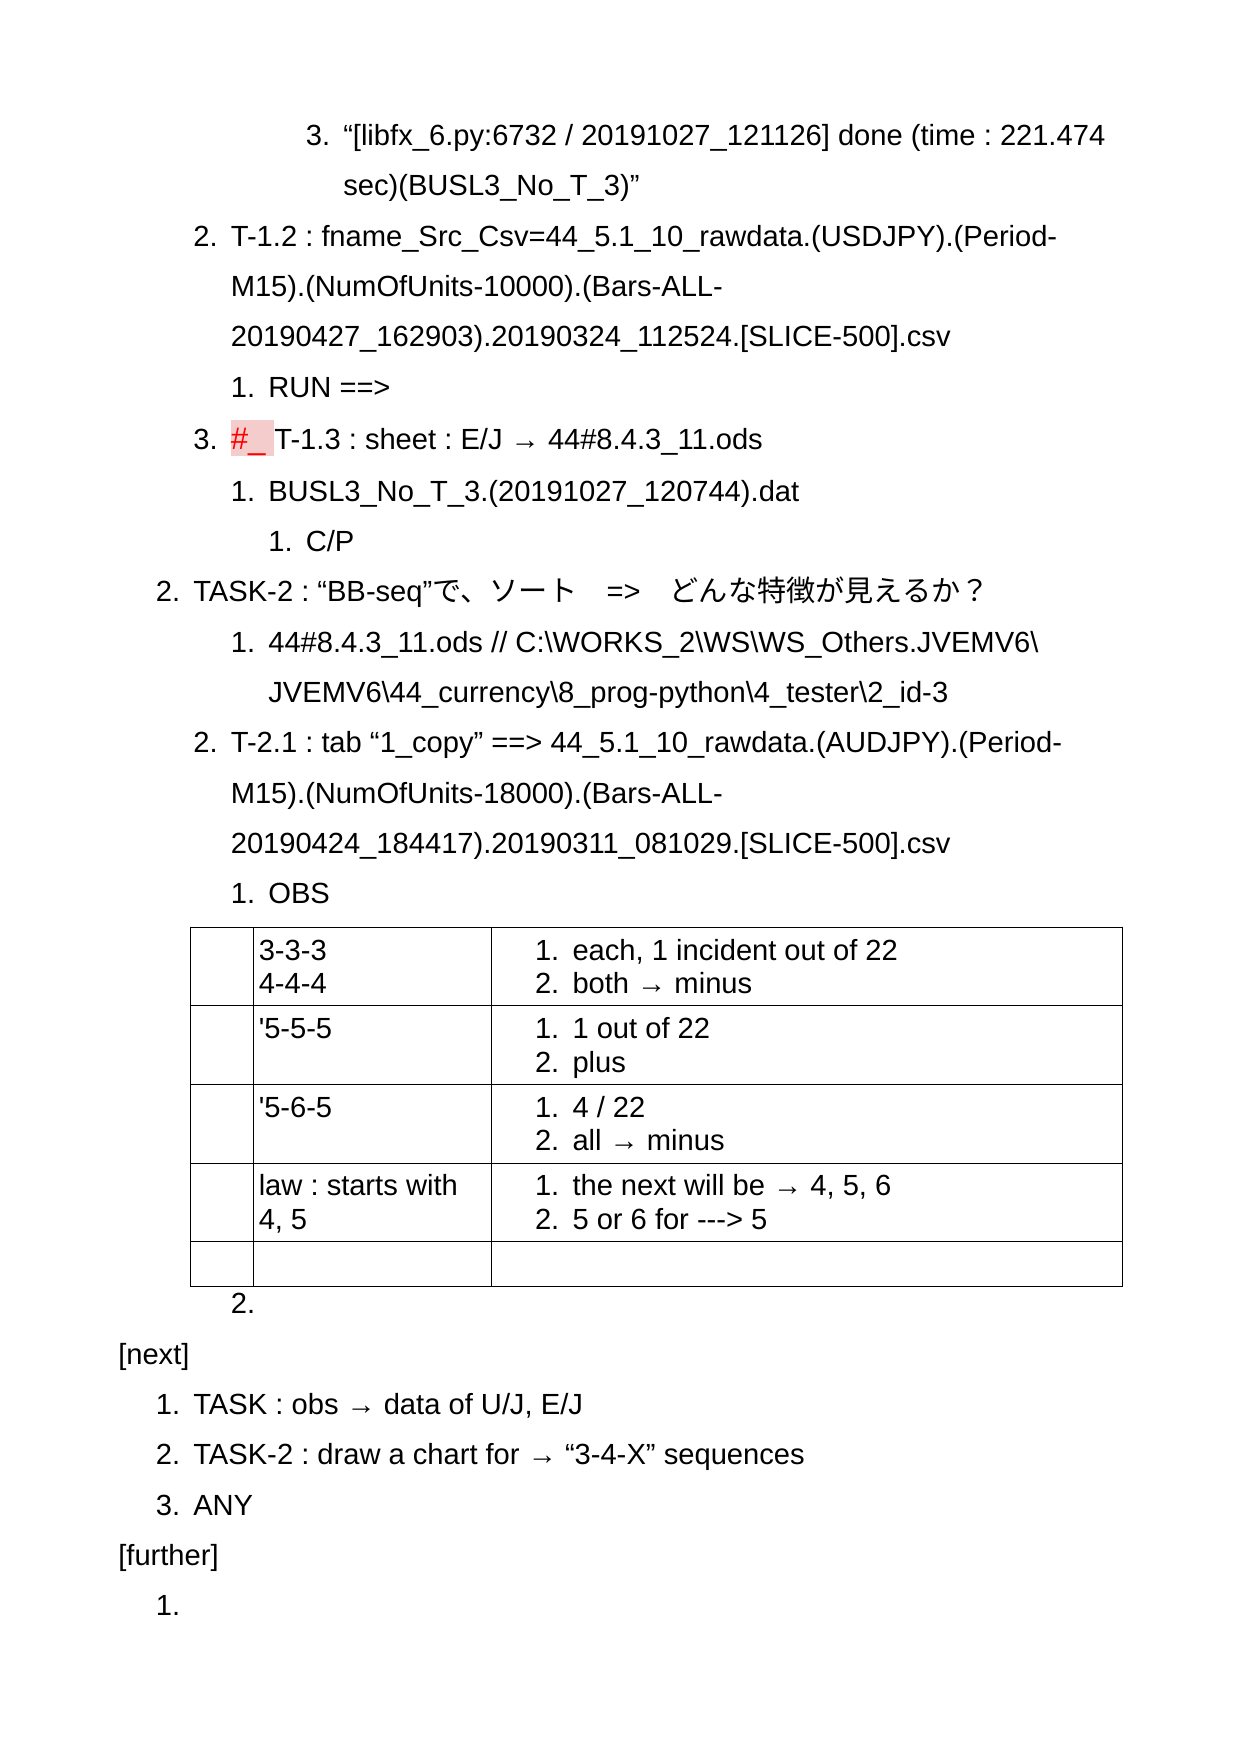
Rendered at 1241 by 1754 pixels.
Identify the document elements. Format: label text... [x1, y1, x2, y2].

table_cell '5-6-5 [254, 1085, 491, 1163]
table_cell 1 out of 22 plus [492, 1006, 1122, 1084]
list 44#8.4.3_11.ods // C:\WORKS_2\WS\WS_Others.JVEMV6\JVEMV6\44_currency\8_prog-python\4_tester\2_id-3 [231, 625, 1122, 709]
list TASK-2 : draw a chart for → “3-4-X” sequences [156, 1437, 1122, 1471]
list “[libfx_6.py:6732 / 20191027_121126] done (time : 221.474 sec)(BUSL3_No_T_3)” [306, 118, 1122, 202]
table_cell [254, 1242, 491, 1286]
list C/P [268, 524, 1122, 558]
table_header 3-3-3 4-4-4 [254, 928, 491, 1005]
table_cell [191, 1085, 253, 1163]
list T-1.2 : fname_Src_Csv=44_5.1_10_rawdata.(USDJPY).(Period-M15).(NumOfUnits-10000).(Bars-ALL-20190427_162903).20190324_112524.[SLICE-500].csv [193, 219, 1122, 353]
table_cell the next will be → 4, 5, 6 5 or 6 for ---> 5 [492, 1164, 1122, 1241]
table_header each, 1 incident out of 22 both → minus [492, 928, 1122, 1005]
list ANY [156, 1488, 1122, 1521]
table_header [191, 928, 253, 1005]
text [further] [118, 1538, 1122, 1572]
list BUSL3_No_T_3.(20191027_120744).dat [231, 474, 1122, 507]
table_cell [191, 1242, 253, 1286]
table_cell '5-5-5 [254, 1006, 491, 1084]
table_cell [191, 1006, 253, 1084]
list OBS [231, 876, 1122, 910]
list TASK-2 : “BB-seq”で、ソート => どんな特徴が見えるか？ [156, 574, 1122, 608]
table_cell [191, 1164, 253, 1241]
list T-2.1 : tab “1_copy” ==> 44_5.1_10_rawdata.(AUDJPY).(Period-M15).(NumOfUnits-18000).(Bars-ALL-20190424_184417).20190311_081029.[SLICE-500].csv [193, 725, 1122, 859]
text [next] [118, 1337, 1122, 1370]
list TASK : obs → data of U/J, E/J [156, 1387, 1122, 1421]
table_cell law : starts with 4, 5 [254, 1164, 491, 1241]
list #_ T-1.3 : sheet : E/J → 44#8.4.3_11.ods [193, 420, 1122, 456]
table_cell [492, 1242, 1122, 1286]
table_cell 4 / 22 all → minus [492, 1085, 1122, 1163]
list RUN ==> [231, 370, 1122, 403]
